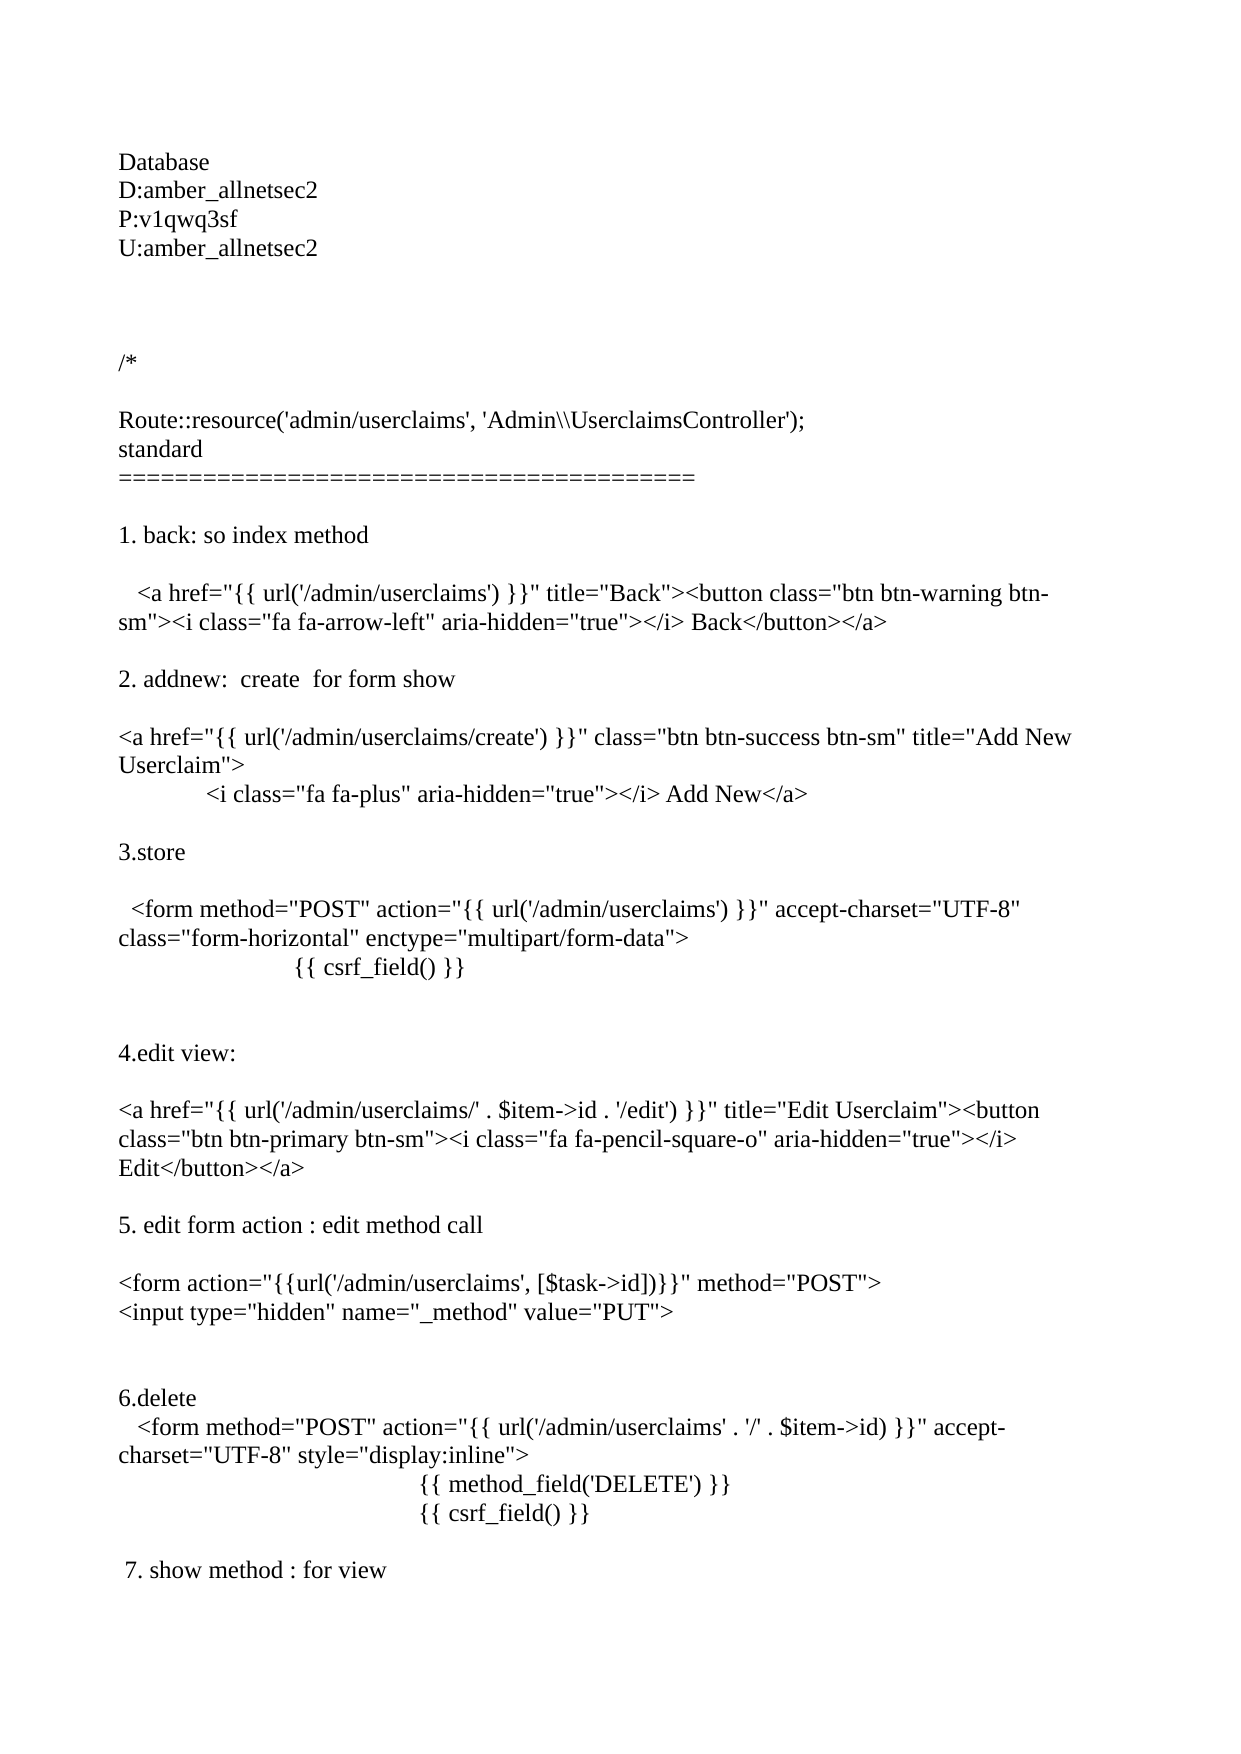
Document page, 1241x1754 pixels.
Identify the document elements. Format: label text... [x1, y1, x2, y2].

text <form method="POST" action="{{ url('/admin/userclaims') }}" accept-charset="UTF-8" class="form-horizontal" enctype="multipart/form-data"> [118, 894, 1122, 952]
text 7. show method : for view [118, 1556, 1122, 1584]
text <input type="hidden" name="_method" value="PUT"> [118, 1297, 1122, 1326]
text D:amber_allnetsec2 [118, 176, 1122, 204]
text <i class="fa fa-plus" aria-hidden="true"></i> Add New</a> [118, 779, 1122, 808]
text <form method="POST" action="{{ url('/admin/userclaims' . '/' . $item->id) }}" accept-charset="UTF-8" style="display:inline"> [118, 1412, 1122, 1469]
text {{ method_field('DELETE') }} [118, 1469, 1122, 1498]
text Route::resource('admin/userclaims', 'Admin\\UserclaimsController'); [118, 406, 1122, 434]
text {{ csrf_field() }} [118, 1498, 1122, 1527]
text <a href="{{ url('/admin/userclaims/create') }}" class="btn btn-success btn-sm" title="Add New Userclaim"> [118, 722, 1122, 779]
text {{ csrf_field() }} [118, 952, 1122, 981]
text ========================================= [118, 463, 1122, 492]
text 1. back: so index method [118, 521, 1122, 549]
text <form action="{{url('/admin/userclaims', [$task->id])}}" method="POST"> [118, 1268, 1122, 1297]
text 3.store [118, 837, 1122, 866]
text /* [118, 348, 1122, 377]
text P:v1qwq3sf [118, 204, 1122, 233]
text standard [118, 434, 1122, 463]
text <a href="{{ url('/admin/userclaims/' . $item->id . '/edit') }}" title="Edit Userclaim"><button class="btn btn-primary btn-sm"><i class="fa fa-pencil-square-o" aria-hidden="true"></i> Edit</button></a> [118, 1096, 1122, 1182]
text 2. addnew: create for form show [118, 664, 1122, 693]
text 5. edit form action : edit method call [118, 1211, 1122, 1239]
text <a href="{{ url('/admin/userclaims') }}" title="Back"><button class="btn btn-warning btn-sm"><i class="fa fa-arrow-left" aria-hidden="true"></i> Back</button></a> [118, 578, 1122, 636]
text Database [118, 147, 1122, 176]
text 4.edit view: [118, 1038, 1122, 1067]
text U:amber_allnetsec2 [118, 233, 1122, 262]
text 6.delete [118, 1383, 1122, 1412]
